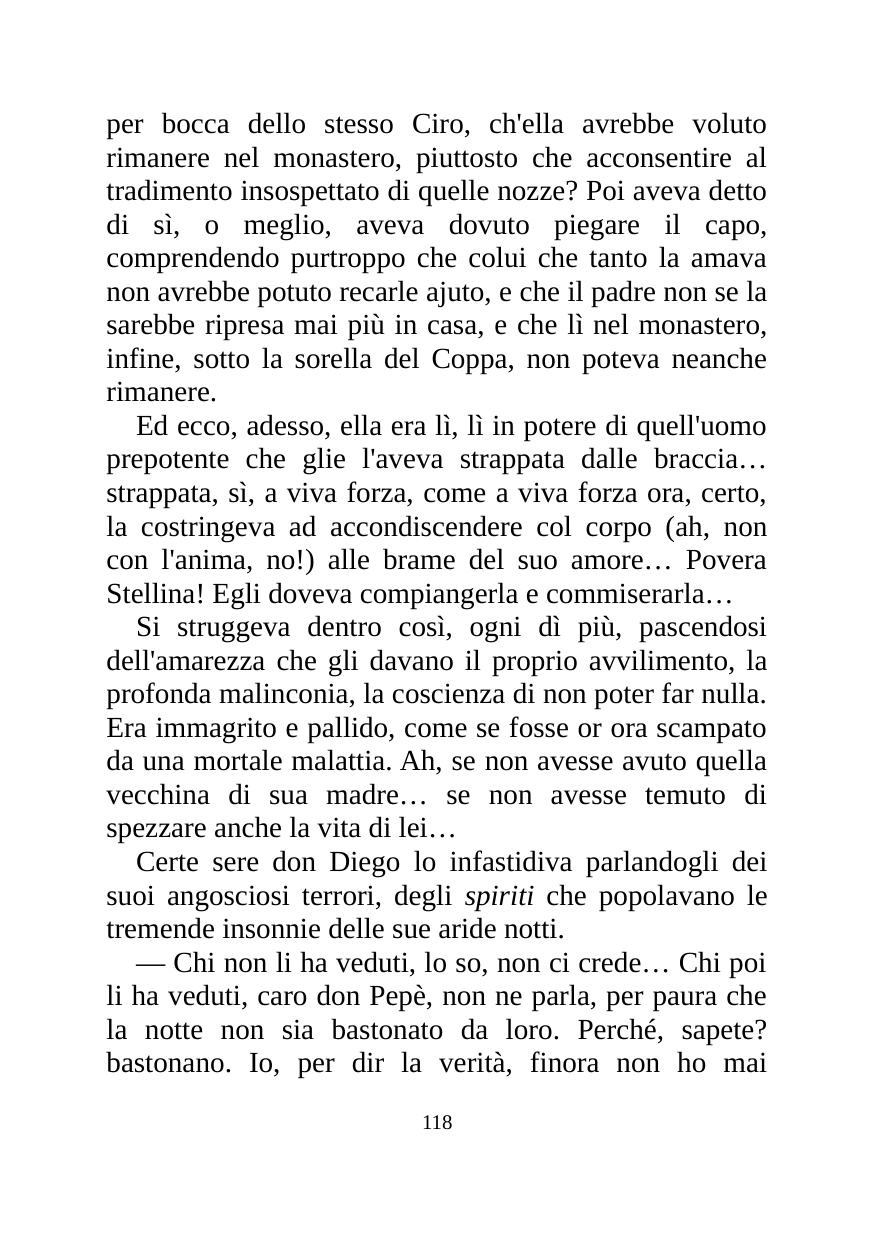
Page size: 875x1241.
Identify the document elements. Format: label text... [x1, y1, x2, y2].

text Certe sere don Diego lo infastidiva parlandogli dei suoi angosciosi terrori, degli spiriti che popolavano le tremende insonnie delle sue aride notti. [106, 844, 768, 945]
text Si struggeva dentro così, ogni dì più, pascendosi dell'amarezza che gli davano il proprio avvilimento, la profonda malinconia, la coscienza di non poter far nulla. Era immagrito e pallido, come se fosse or ora scampato da una mortale malattia. Ah, se non avesse avuto quella vecchina di sua madre… se non avesse temuto di spezzare anche la vita di lei… [106, 609, 768, 844]
text per bocca dello stesso Ciro, ch'ella avrebbe voluto rimanere nel monastero, piuttosto che acconsentire al tradimento insospettato di quelle nozze? Poi aveva detto di sì, o meglio, aveva dovuto piegare il capo, comprendendo purtroppo che colui che tanto la amava non avrebbe potuto recarle ajuto, e che il padre non se la sarebbe ripresa mai più in casa, e che lì nel monastero, infine, sotto la sorella del Coppa, non poteva neanche rimanere. [106, 106, 768, 408]
text Ed ecco, adesso, ella era lì, lì in potere di quell'uomo prepotente che glie l'aveva strappata dalle braccia… strappata, sì, a viva forza, come a viva forza ora, certo, la costringeva ad accondiscendere col corpo (ah, non con l'anima, no!) alle brame del suo amore… Povera Stellina! Egli doveva compiangerla e commiserarla… [106, 408, 768, 609]
text — Chi non li ha veduti, lo so, non ci crede… Chi poi li ha veduti, caro don Pepè, non ne parla, per paura che la notte non sia bastonato da loro. Perché, sapete? bastonano. Io, per dir la verità, finora non ho mai [106, 945, 768, 1079]
